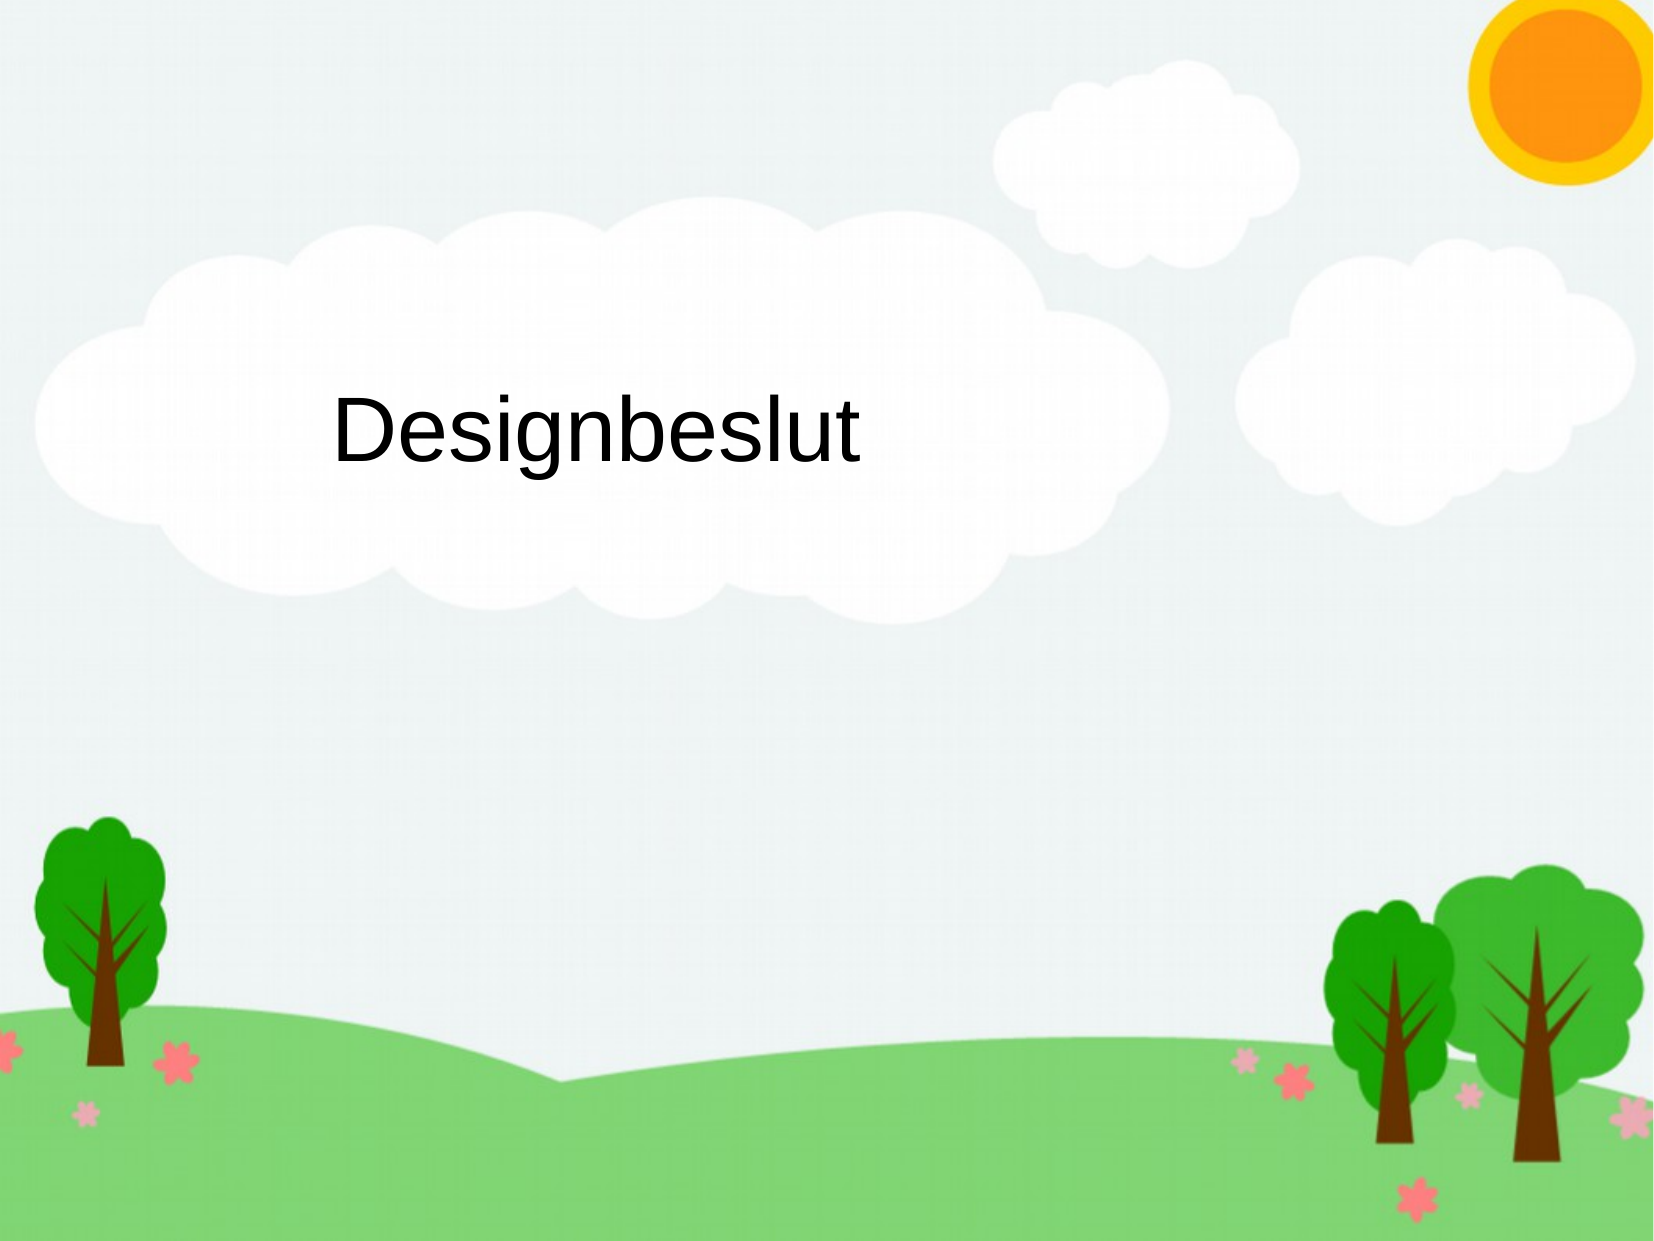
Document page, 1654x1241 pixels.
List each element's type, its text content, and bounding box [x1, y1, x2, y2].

picture [0, 0, 1654, 1241]
title Designbeslut [23, 283, 1170, 577]
